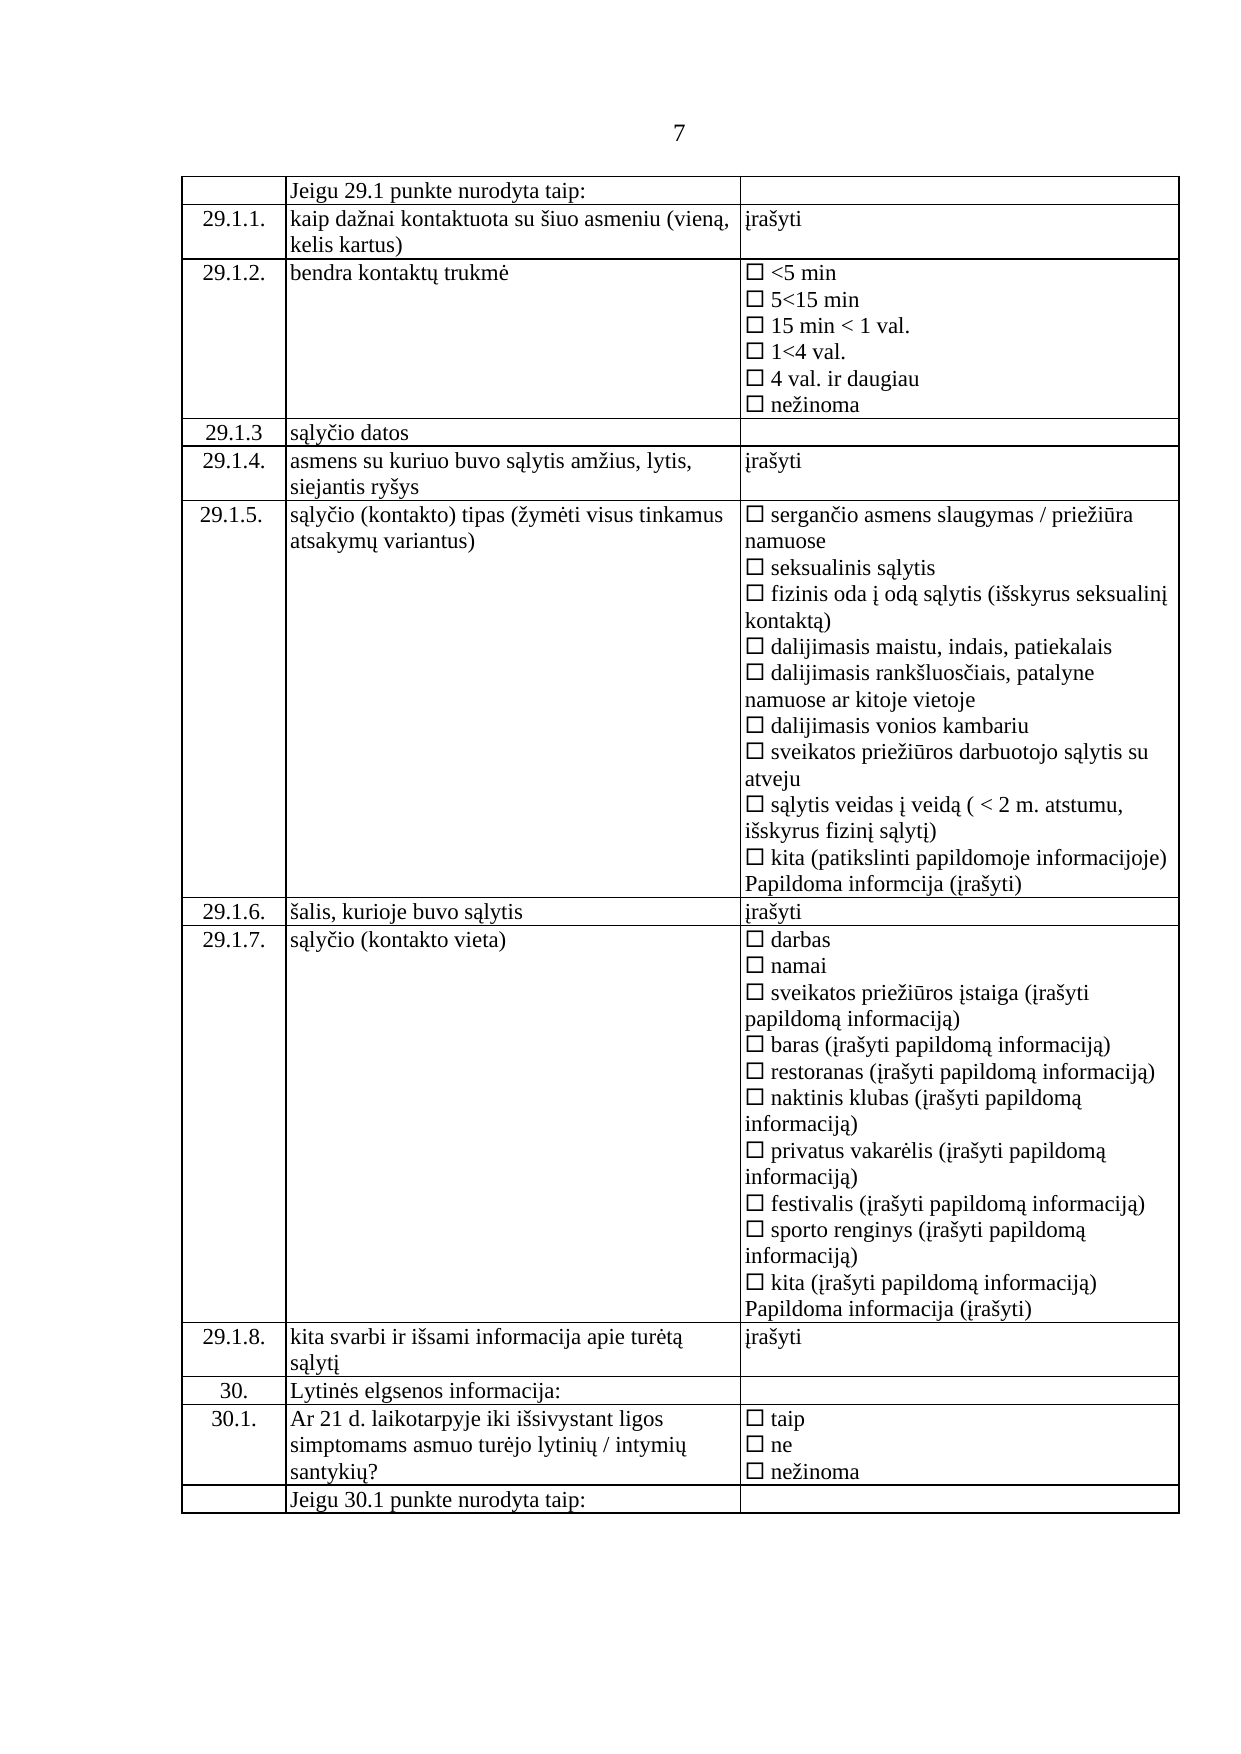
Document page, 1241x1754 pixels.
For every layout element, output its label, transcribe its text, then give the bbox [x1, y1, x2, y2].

table_cell sąlyčio (kontakto) tipas (žymėti visus tinkamus atsakymų variantus) [287, 501, 740, 897]
table_cell 29.1.3 [183, 419, 285, 445]
table_cell [177, 1376, 181, 1403]
table_cell [1180, 418, 1192, 445]
table_cell 29.1.2. [183, 260, 285, 417]
table_cell [177, 500, 181, 897]
table_cell 29.1.5. [183, 501, 285, 897]
table_cell šalis, kurioje buvo sąlytis [287, 898, 740, 924]
table_cell Ar 21 d. laikotarpyje iki išsivystant ligos simptomams asmuo turėjo lytinių / intymių santykių? [287, 1405, 740, 1484]
table_cell [741, 1377, 1178, 1403]
table_cell [177, 204, 181, 258]
table_cell [177, 258, 181, 417]
table_cell  sergančio asmens slaugymas / priežiūra namuose  seksualinis sąlytis  fizinis oda į odą sąlytis (išskyrus seksualinį kontaktą)  dalijimasis maistu, indais, patiekalais  dalijimasis rankšluosčiais, patalyne namuose ar kitoje vietoje  dalijimasis vonios kambariu  sveikatos priežiūros darbuotojo sąlytis su atveju  sąlytis veidas į veidą ( < 2 m. atstumu, išskyrus fizinį sąlytį)  kita (patikslinti papildomoje informacijoje) Papildoma informcija (įrašyti) [741, 501, 1178, 897]
table_cell 29.1.6. [183, 898, 285, 924]
table_cell kita svarbi ir išsami informacija apie turėtą sąlytį [287, 1323, 740, 1376]
table_cell 29.1.4. [183, 447, 285, 500]
table_cell Jeigu 29.1 punkte nurodyta taip: [287, 177, 740, 203]
table_cell įrašyti [741, 898, 1178, 924]
table_cell [177, 1484, 181, 1512]
table_cell [177, 925, 181, 1321]
table_cell įrašyti [741, 205, 1178, 258]
table_cell 29.1.7. [183, 926, 285, 1321]
table_cell Lytinės elgsenos informacija: [287, 1377, 740, 1403]
table_cell sąlyčio (kontakto vieta) [287, 926, 740, 1321]
table_cell įrašyti [741, 447, 1178, 500]
table_cell kaip dažnai kontaktuota su šiuo asmeniu (vieną, kelis kartus) [287, 205, 740, 258]
table_cell [1180, 176, 1192, 203]
table_cell [1180, 1376, 1192, 1403]
table_cell [741, 177, 1178, 203]
table_cell 29.1.1. [183, 205, 285, 258]
table_cell  taip  ne  nežinoma [741, 1405, 1178, 1484]
table_cell  <5 min  5<15 min  15 min < 1 val.  1<4 val.  4 val. ir daugiau  nežinoma [741, 260, 1178, 417]
table_cell [177, 418, 181, 445]
table_cell 29.1.8. [183, 1323, 285, 1376]
table_cell [177, 1321, 181, 1376]
table_cell [741, 1486, 1178, 1512]
table_cell [177, 1404, 181, 1484]
table_cell [177, 897, 181, 924]
table_cell [1180, 500, 1192, 897]
table_cell sąlyčio datos [287, 419, 740, 445]
table_cell [1180, 1404, 1192, 1484]
table_cell [177, 176, 181, 203]
table_cell  darbas  namai  sveikatos priežiūros įstaiga (įrašyti papildomą informaciją)  baras (įrašyti papildomą informaciją)  restoranas (įrašyti papildomą informaciją)  naktinis klubas (įrašyti papildomą informaciją)  privatus vakarėlis (įrašyti papildomą informaciją)  festivalis (įrašyti papildomą informaciją)  sporto renginys (įrašyti papildomą informaciją)  kita (įrašyti papildomą informaciją) Papildoma informacija (įrašyti) [741, 926, 1178, 1321]
table_cell asmens su kuriuo buvo sąlytis amžius, lytis, siejantis ryšys [287, 447, 740, 500]
table_cell [1180, 1321, 1192, 1376]
table_cell Jeigu 30.1 punkte nurodyta taip: [287, 1486, 740, 1512]
table_cell [177, 445, 181, 500]
table_cell [1180, 445, 1192, 500]
table_cell įrašyti [741, 1323, 1178, 1376]
table_cell [741, 419, 1178, 445]
table_cell 30.1. [183, 1405, 285, 1484]
table_cell [183, 177, 285, 203]
table_cell 30. [183, 1377, 285, 1403]
table_cell [1180, 925, 1192, 1321]
table_cell bendra kontaktų trukmė [287, 260, 740, 417]
table_cell [183, 1486, 285, 1512]
table_cell [1180, 897, 1192, 924]
table_cell [1180, 258, 1192, 417]
table_cell [1180, 1484, 1192, 1512]
table_cell [1180, 204, 1192, 258]
